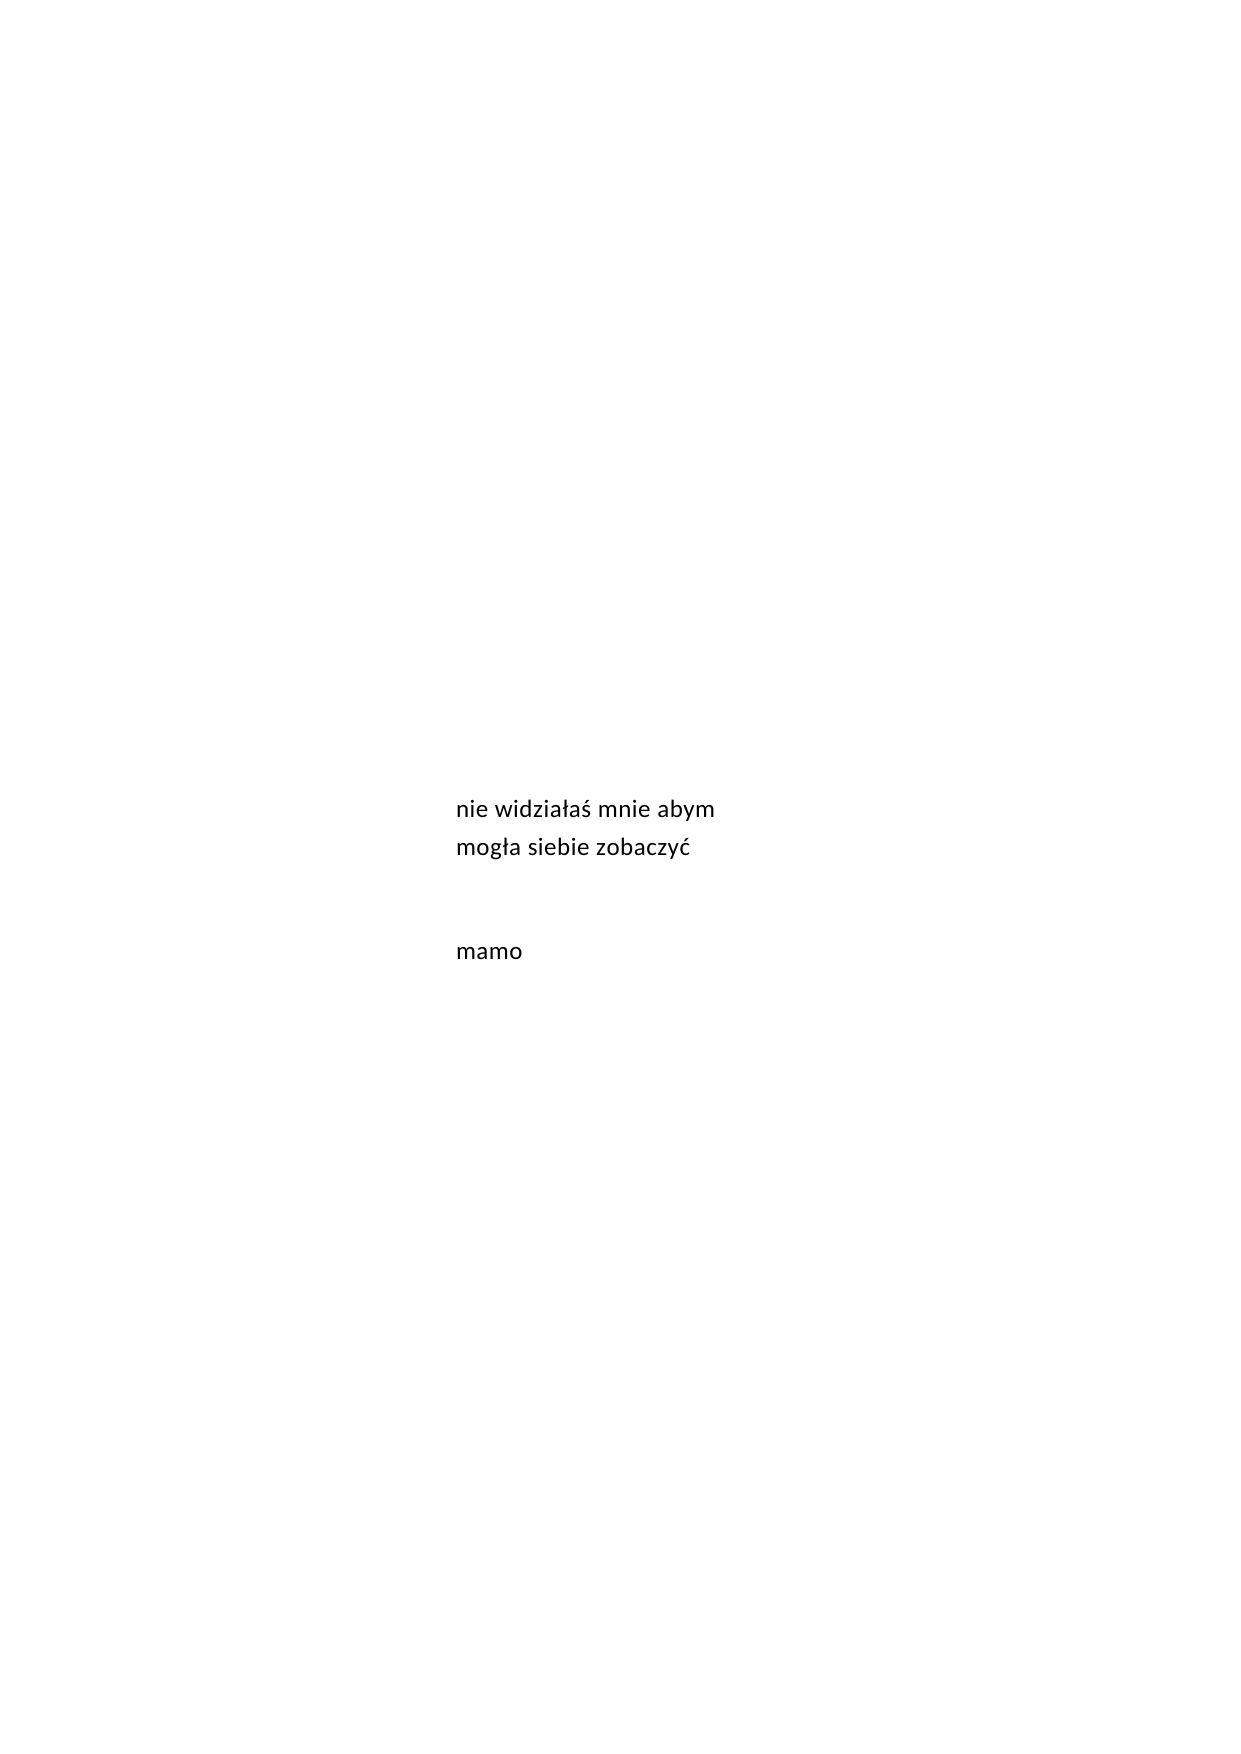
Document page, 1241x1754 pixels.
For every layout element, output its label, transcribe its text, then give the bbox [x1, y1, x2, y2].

text nie widziałaś mnie abym mogła siebie zobaczyć [456, 788, 762, 863]
text mamo [456, 939, 789, 964]
